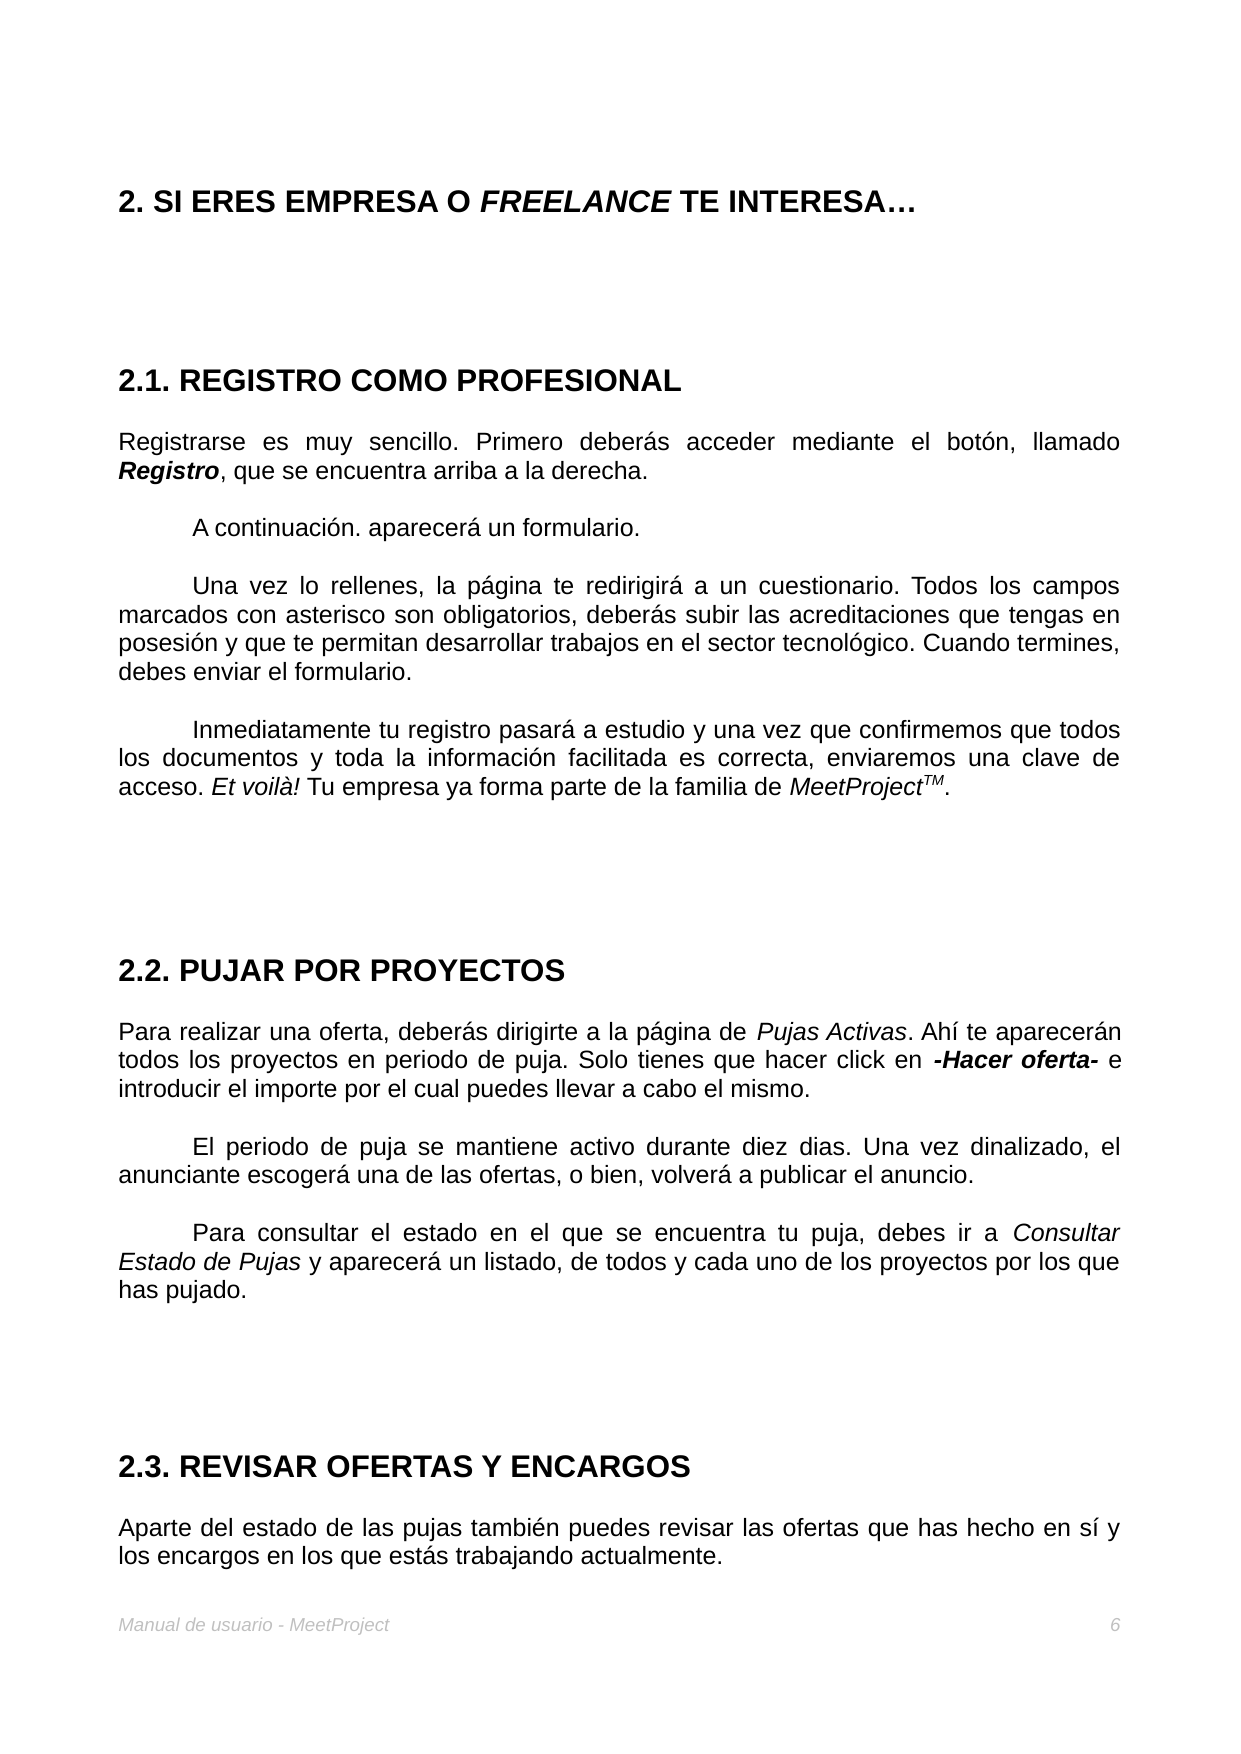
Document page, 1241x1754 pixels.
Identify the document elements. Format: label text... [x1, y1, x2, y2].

text El periodo de puja se mantiene activo durante diez dias. Una vez dinalizado, el anunciante escogerá una de las ofertas, o bien, volverá a publicar el anuncio. [118, 1132, 1122, 1189]
text A continuación. aparecerá un formulario. [118, 513, 1122, 542]
text Una vez lo rellenes, la página te redirigirá a un cuestionario. Todos los campos marcados con asterisco son obligatorios, deberás subir las acreditaciones que tengas en posesión y que te permitan desarrollar trabajos en el sector tecnológico. Cuando termines, debes enviar el formulario. [118, 571, 1122, 686]
text 2. SI ERES EMPRESA O FREELANCE TE INTERESA… [118, 183, 1122, 219]
text 2.1. REGISTRO COMO PROFESIONAL [118, 362, 1122, 398]
text 2.3. REVISAR OFERTAS Y ENCARGOS [118, 1448, 1122, 1484]
text Aparte del estado de las pujas también puedes revisar las ofertas que has hecho en sí y los encargos en los que estás trabajando actualmente. [118, 1512, 1122, 1570]
text 2.2. PUJAR POR PROYECTOS [118, 952, 1122, 988]
text Registrarse es muy sencillo. Primero deberás acceder mediante el botón, llamado Registro, que se encuentra arriba a la derecha. [118, 427, 1122, 485]
text Inmediatamente tu registro pasará a estudio y una vez que confirmemos que todos los documentos y toda la información facilitada es correcta, enviaremos una clave de acceso. Et voilà! Tu empresa ya forma parte de la familia de MeetProjectTM. [118, 715, 1122, 801]
text Para consultar el estado en el que se encuentra tu puja, debes ir a Consultar Estado de Pujas y aparecerá un listado, de todos y cada uno de los proyectos por los que has pujado. [118, 1218, 1122, 1304]
text Para realizar una oferta, deberás dirigirte a la página de Pujas Activas. Ahí te aparecerán todos los proyectos en periodo de puja. Solo tienes que hacer click en -Hacer oferta- e introducir el importe por el cual puedes llevar a cabo el mismo. [118, 1017, 1122, 1103]
